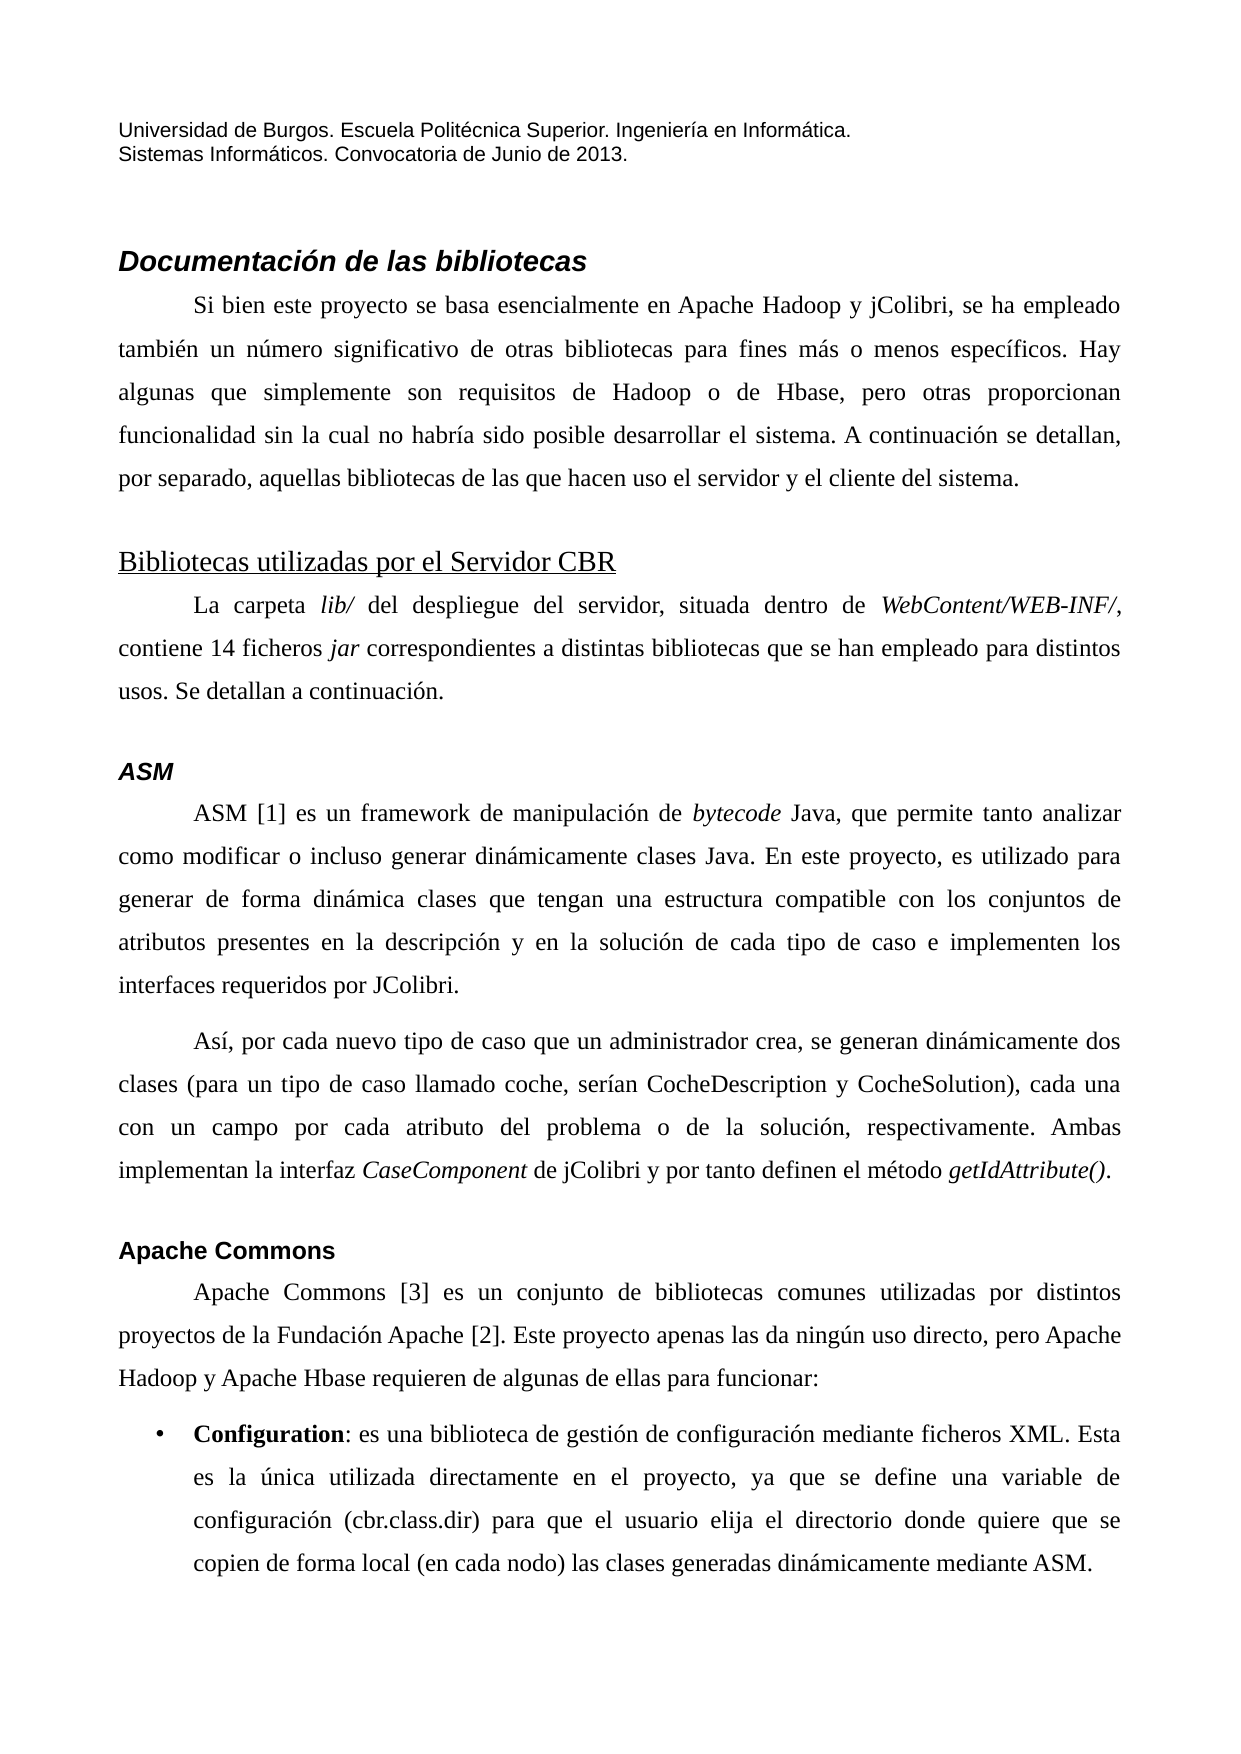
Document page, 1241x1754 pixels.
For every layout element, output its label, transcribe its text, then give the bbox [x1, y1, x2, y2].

subtitle Bibliotecas utilizadas por el Servidor CBR [118, 544, 1122, 577]
list Configuration: es una biblioteca de gestión de configuración mediante ficheros XML. Esta es la única utilizada directamente en el proyecto, ya que se define una variable de configuración (cbr.class.dir) para que el usuario elija el directorio donde quiere que se copien de forma local (en cada nodo) las clases generadas dinámicamente mediante ASM. [156, 1419, 1122, 1577]
text Si bien este proyecto se basa esencialmente en Apache Hadoop y jColibri, se ha empleado también un número significativo de otras bibliotecas para fines más o menos específicos. Hay algunas que simplemente son requisitos de Hadoop o de Hbase, pero otras proporcionan funcionalidad sin la cual no habría sido posible desarrollar el sistema. A continuación se detallan, por separado, aquellas bibliotecas de las que hacen uso el servidor y el cliente del sistema. [118, 291, 1122, 492]
subtitle ASM [118, 757, 1122, 785]
subtitle Apache Commons [118, 1236, 1122, 1264]
text ASM [1] es un framework de manipulación de bytecode Java, que permite tanto analizar como modificar o incluso generar dinámicamente clases Java. En este proyecto, es utilizado para generar de forma dinámica clases que tengan una estructura compatible con los conjuntos de atributos presentes en la descripción y en la solución de cada tipo de caso e implementen los interfaces requeridos por JColibri. [118, 798, 1122, 999]
subtitle Documentación de las bibliotecas [118, 244, 1122, 278]
text La carpeta lib/ del despliegue del servidor, situada dentro de WebContent/WEB-INF/, contiene 14 ficheros jar correspondientes a distintas bibliotecas que se han empleado para distintos usos. Se detallan a continuación. [118, 590, 1122, 705]
text Apache Commons [3] es un conjunto de bibliotecas comunes utilizadas por distintos proyectos de la Fundación Apache [2]. Este proyecto apenas las da ningún uso directo, pero Apache Hadoop y Apache Hbase requieren de algunas de ellas para funcionar: [118, 1277, 1122, 1392]
text Así, por cada nuevo tipo de caso que un administrador crea, se generan dinámicamente dos clases (para un tipo de caso llamado coche, serían CocheDescription y CocheSolution), cada una con un campo por cada atributo del problema o de la solución, respectivamente. Ambas implementan la interfaz CaseComponent de jColibri y por tanto definen el método getIdAttribute(). [118, 1026, 1122, 1184]
